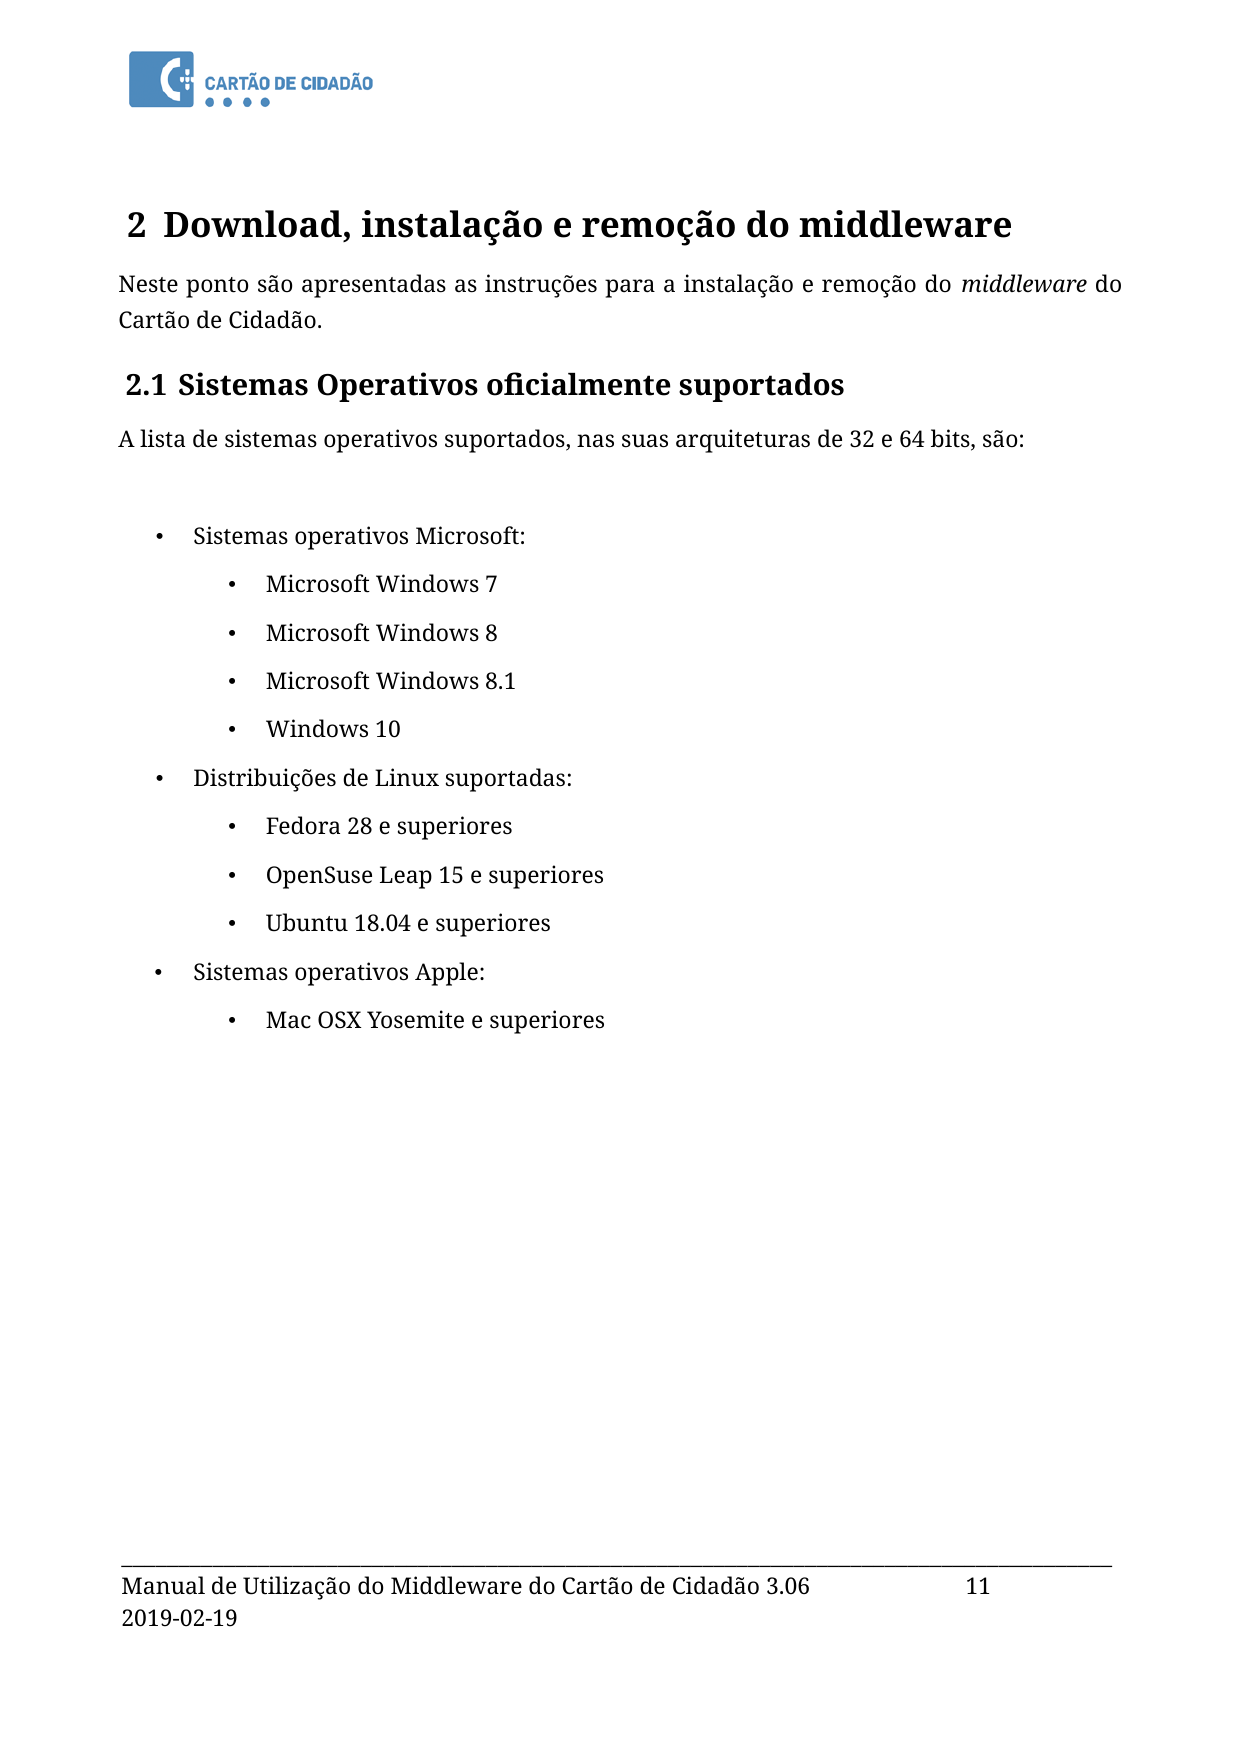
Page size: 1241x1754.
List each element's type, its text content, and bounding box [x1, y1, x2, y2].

list OpenSuse Leap 15 e superiores [228, 859, 1122, 890]
subtitle Download, instalação e remoção do middleware [118, 200, 1122, 248]
text A lista de sistemas operativos suportados, nas suas arquiteturas de 32 e 64 bits, são: [118, 423, 1122, 454]
list Sistemas operativos Apple: [154, 956, 1122, 987]
picture [127, 45, 420, 115]
list Ubuntu 18.04 e superiores [228, 907, 1122, 938]
list Fedora 28 e superiores [228, 810, 1122, 841]
list Microsoft Windows 7 [228, 568, 1122, 599]
list Distribuições de Linux suportadas: [156, 762, 1122, 793]
list Sistemas operativos Microsoft: [156, 519, 1122, 551]
list Windows 10 [228, 713, 1122, 744]
list Microsoft Windows 8 [228, 616, 1122, 648]
list Mac OSX Yosemite e superiores [228, 1004, 1122, 1035]
subtitle Sistemas Operativos oficialmente suportados [118, 364, 1122, 404]
text Neste ponto são apresentadas as instruções para a instalação e remoção do middleware do Cartão de Cidadão. [118, 268, 1122, 335]
list Microsoft Windows 8.1 [228, 665, 1122, 696]
